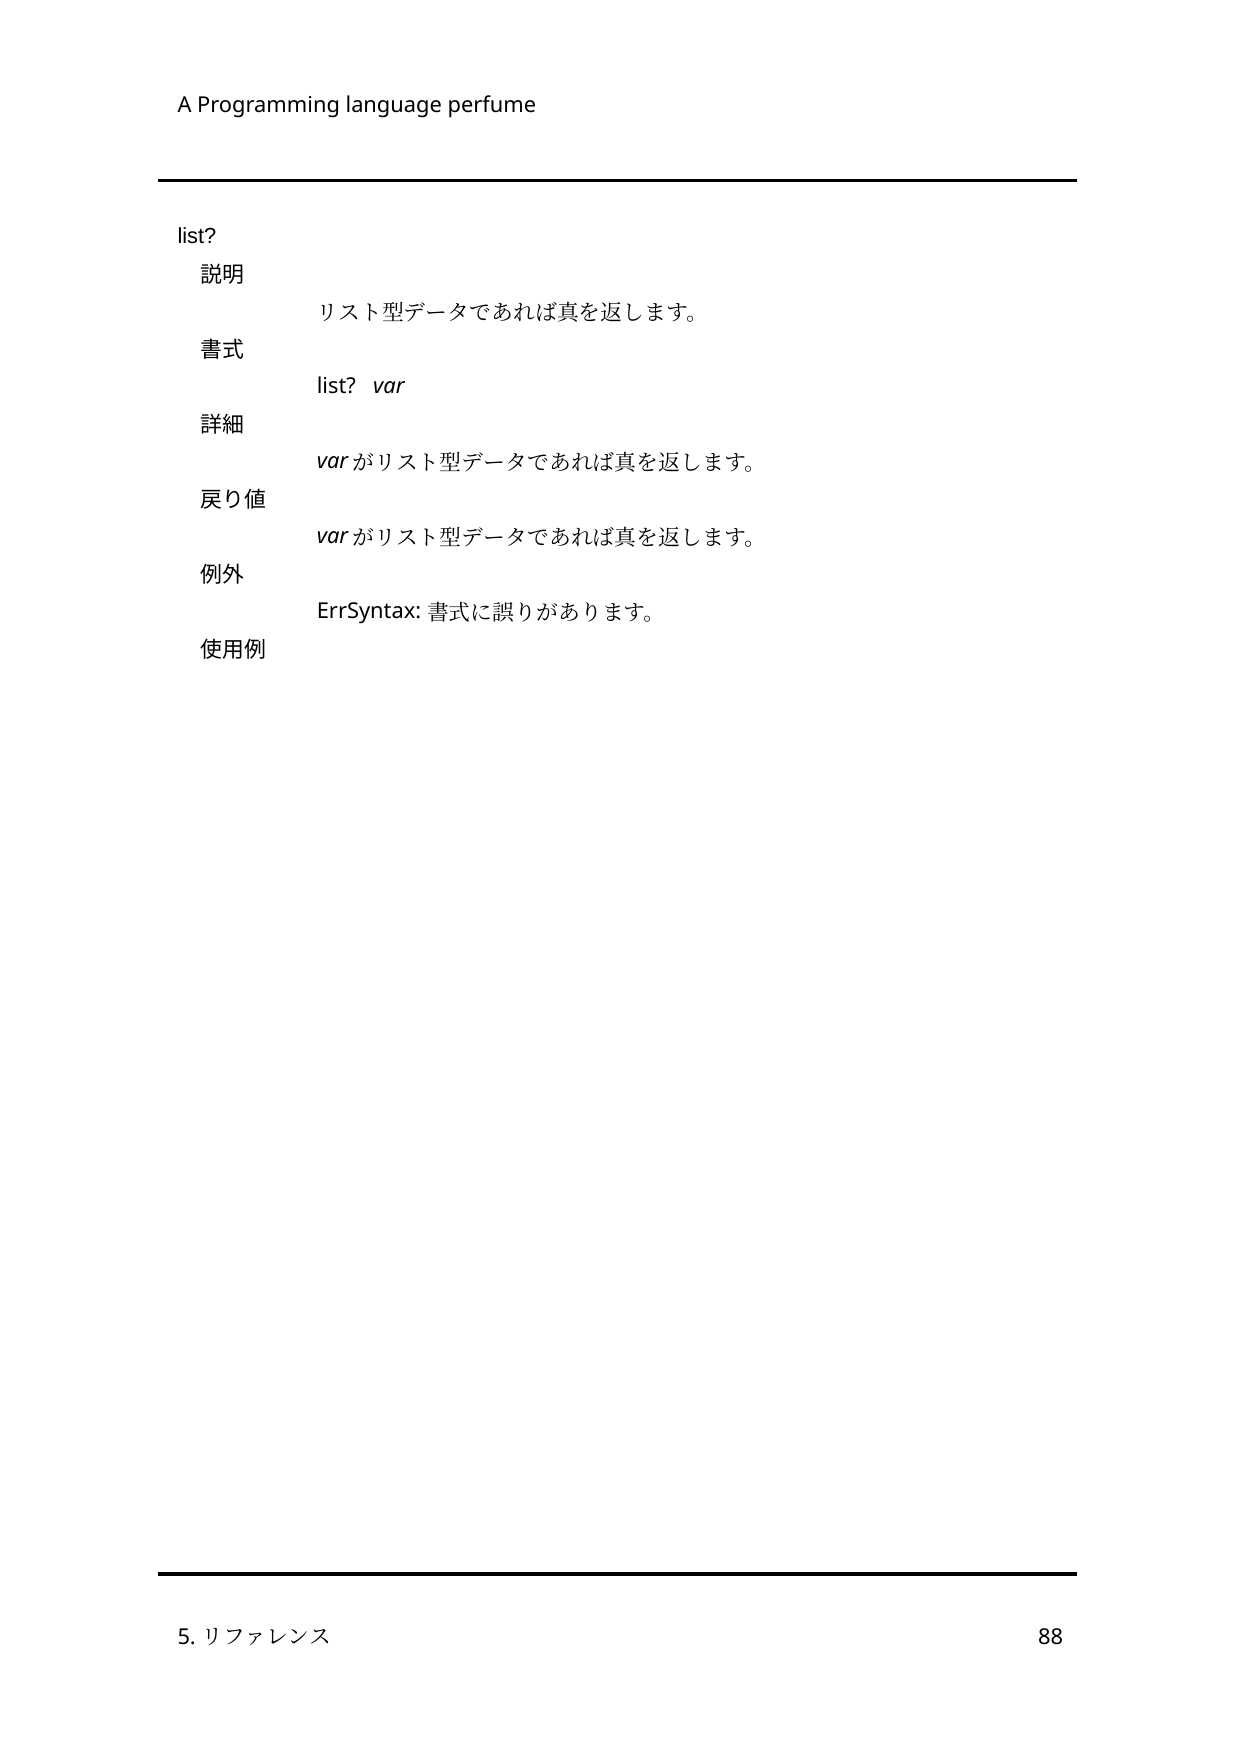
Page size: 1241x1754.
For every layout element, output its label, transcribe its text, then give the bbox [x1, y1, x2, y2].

table_cell 詳細 [200, 404, 317, 479]
subtitle list? [177, 217, 1063, 254]
table_cell list? var [317, 329, 1063, 404]
table_header リスト型データであれば真を返します。 [317, 254, 1063, 329]
table_cell 書式 [200, 329, 317, 404]
table_cell 使用例 [200, 629, 317, 704]
table_cell 例外 [200, 554, 317, 629]
table_cell ErrSyntax: 書式に誤りがあります。 [317, 554, 1063, 629]
table_cell [317, 629, 1063, 704]
table_header 説明 [200, 254, 317, 329]
table_cell 戻り値 [200, 479, 317, 554]
table_cell varがリスト型データであれば真を返します。 [317, 404, 1063, 479]
table_cell varがリスト型データであれば真を返します。 [317, 479, 1063, 554]
